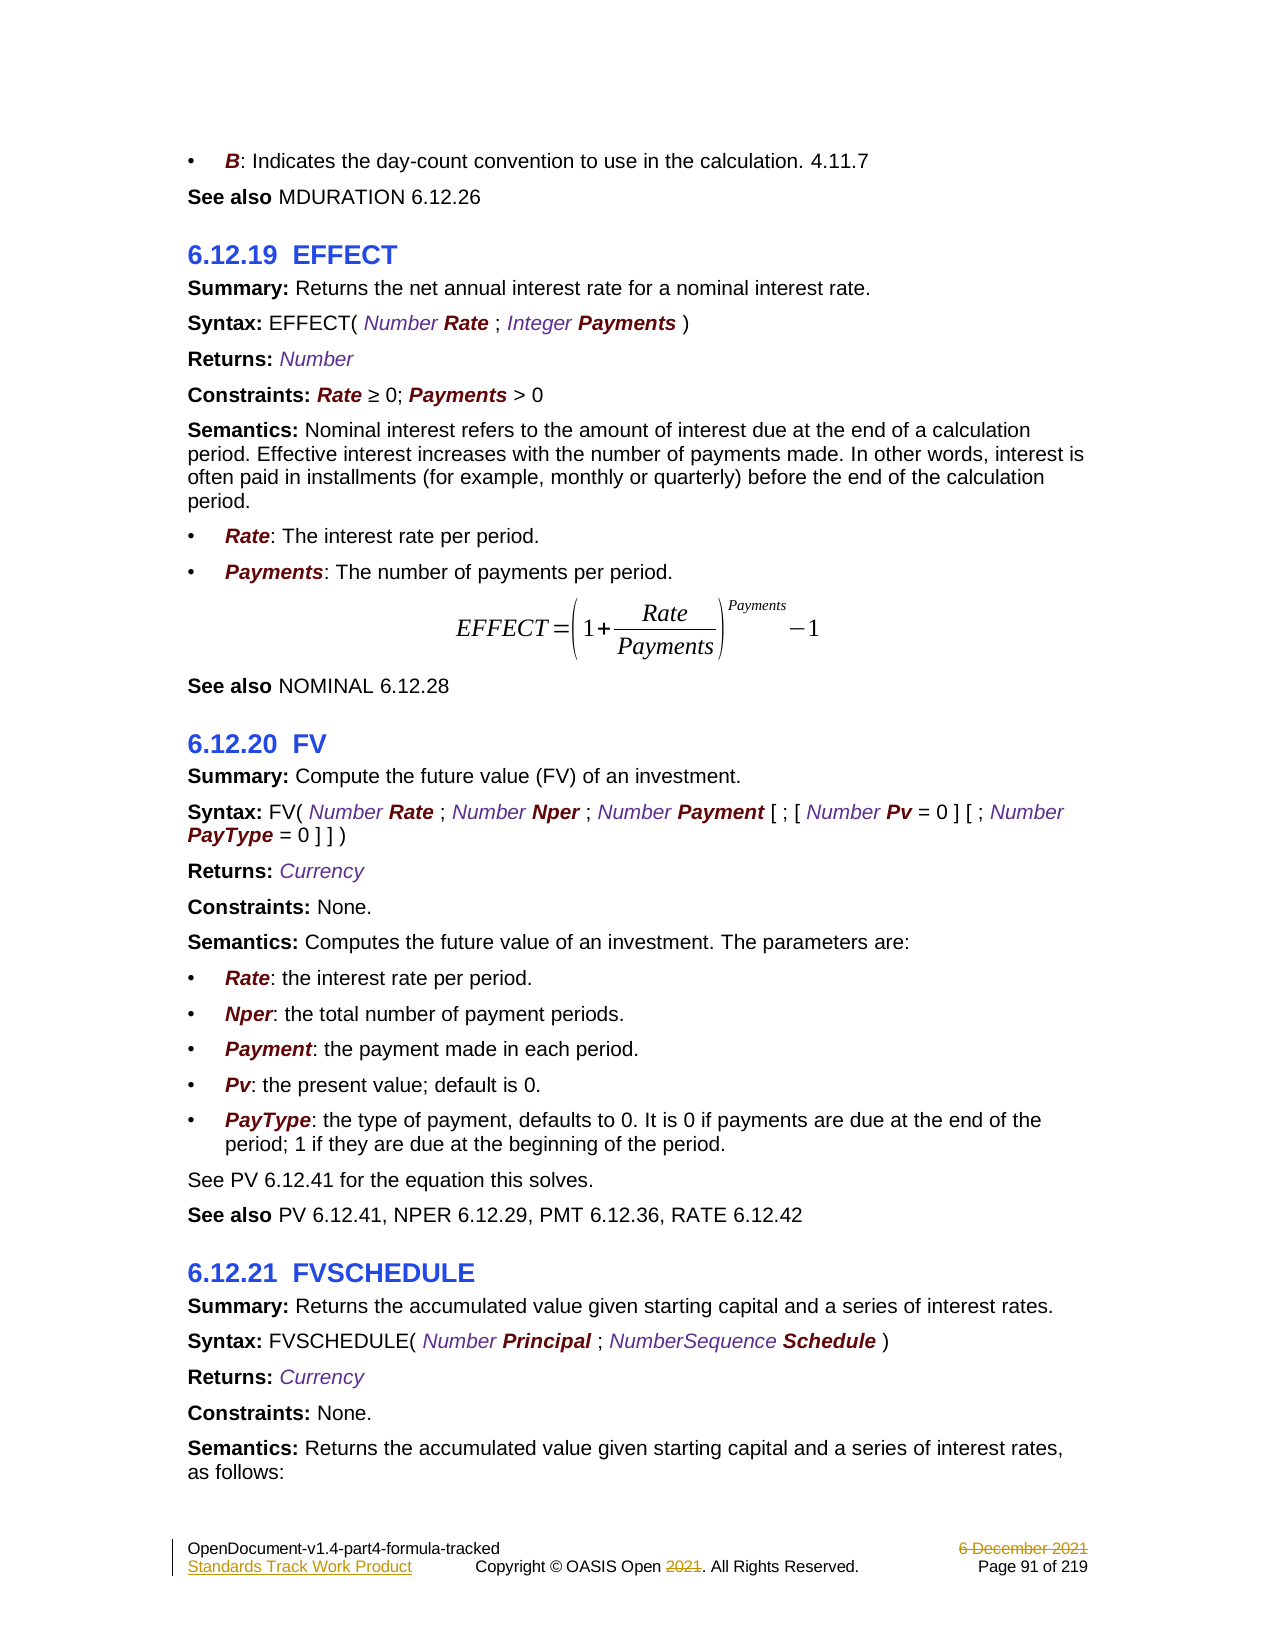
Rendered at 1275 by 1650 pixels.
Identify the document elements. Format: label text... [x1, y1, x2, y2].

text Constraints: Rate ≥ 0; Payments > 0 [187, 383, 1088, 407]
list Payments: The number of payments per period. [187, 561, 1088, 584]
text Semantics: Returns the accumulated value given starting capital and a series of interest rates, as follows: [187, 1437, 1088, 1484]
list Rate: the interest rate per period. [187, 966, 1088, 990]
text See also NOMINAL 6.12.28 [187, 674, 1088, 698]
text Summary: Returns the net annual interest rate for a nominal interest rate. [187, 276, 1088, 300]
subtitle EFFECT [187, 240, 1088, 270]
text Returns: Currency [187, 1366, 1088, 1389]
text See also MDURATION 6.12.26 [187, 186, 1088, 209]
text See also PV 6.12.41, NPER 6.12.29, PMT 6.12.36, RATE 6.12.42 [187, 1204, 1088, 1227]
text Syntax: EFFECT( Number Rate ; Integer Payments ) [187, 312, 1088, 335]
list Nper: the total number of payment periods. [187, 1002, 1088, 1026]
text Returns: Number [187, 347, 1088, 371]
list Payment: the payment made in each period. [187, 1038, 1088, 1061]
text See PV 6.12.41 for the equation this solves. [187, 1168, 1088, 1192]
text Constraints: None. [187, 1401, 1088, 1425]
text Syntax: FV( Number Rate ; Number Nper ; Number Payment [ ; [ Number Pv = 0 ] [ ; Number PayType = 0 ] ] ) [187, 800, 1088, 847]
list PayType: the type of payment, defaults to 0. It is 0 if payments are due at the end of the period; 1 if they are due at the beginning of the period. [187, 1109, 1088, 1156]
subtitle FV [187, 729, 1088, 759]
subtitle FVSCHEDULE [187, 1258, 1088, 1288]
text Semantics: Computes the future value of an investment. The parameters are: [187, 931, 1088, 954]
text Summary: Compute the future value (FV) of an investment. [187, 765, 1088, 788]
list B: Indicates the day-count convention to use in the calculation. 4.11.7 [187, 150, 1088, 173]
text Constraints: None. [187, 895, 1088, 919]
text Returns: Currency [187, 859, 1088, 883]
text Summary: Returns the accumulated value given starting capital and a series of interest rates. [187, 1294, 1088, 1318]
text Semantics: Nominal interest refers to the amount of interest due at the end of a calculation period. Effective interest increases with the number of payments made. In other words, interest is often paid in installments (for example, monthly or quarterly) before the end of the calculation period. [187, 419, 1088, 513]
list Rate: The interest rate per period. [187, 525, 1088, 548]
list Pv: the present value; default is 0. [187, 1073, 1088, 1097]
text Syntax: FVSCHEDULE( Number Principal ; NumberSequence Schedule ) [187, 1330, 1088, 1353]
